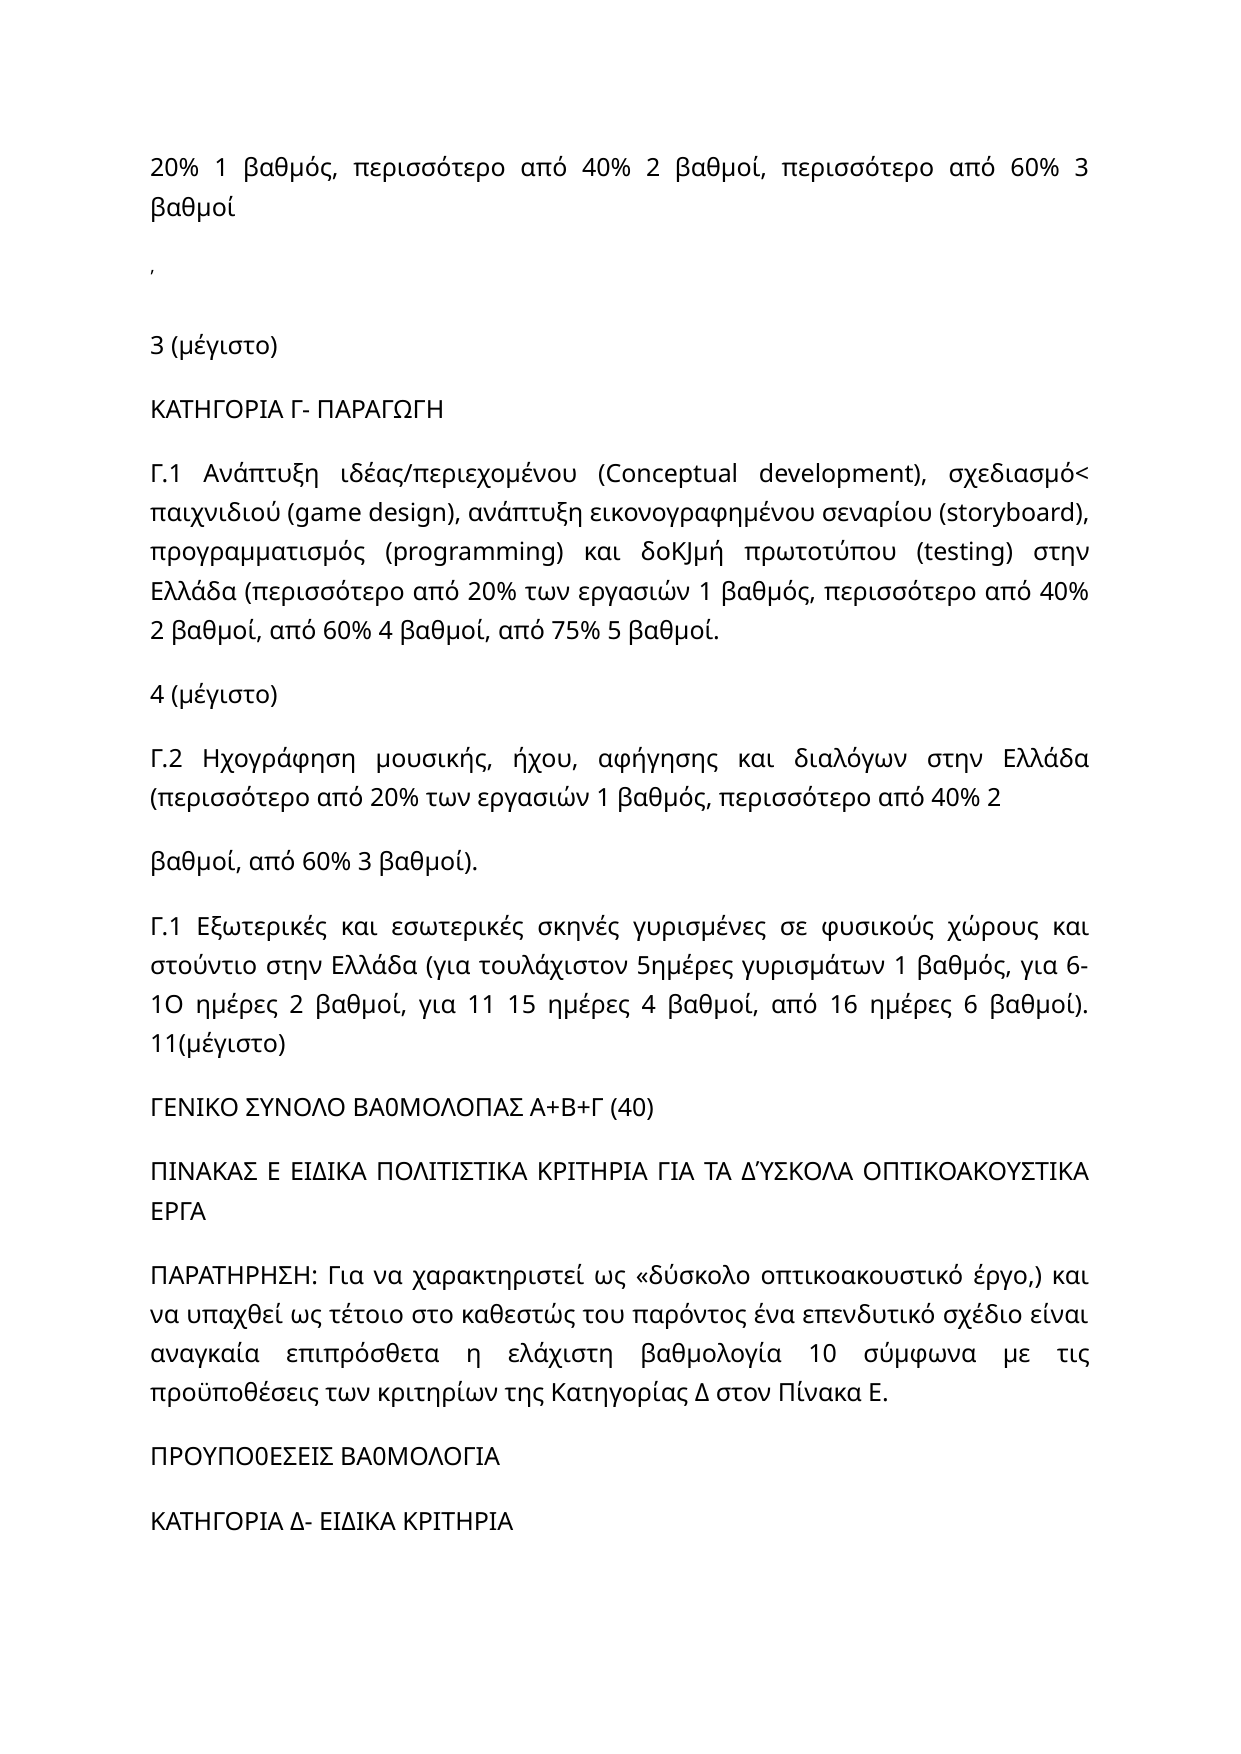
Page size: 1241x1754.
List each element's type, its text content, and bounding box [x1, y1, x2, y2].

text , [150, 253, 1090, 296]
text Γ.2 Ηχογράφηση μουσικής, ήχου, αφήγησης και διαλόγων στην Ελλάδα (περισσότερο από 20% των εργασιών 1 βαθμός, περισσότερο από 40% 2 [150, 741, 1090, 814]
text ΚΑΤΗΓΟΡΙΑ Γ- ΠΑΡΑΓΩΓΗ [150, 391, 1090, 426]
text 4 (μέγιστο) [150, 676, 1090, 711]
text ΠΑΡΑΤΗΡΗΣΗ: Για να χαρακτηριστεί ως «δύσκολο οπτικοακουστικό έργο,) και να υπαχθεί ως τέτοιο στο καθεστώς του παρόντος ένα επενδυτικό σχέδιο είναι αναγκαία επιπρόσθετα η ελάχιστη βαθμολογία 10 σύμφωνα με τις προϋποθέσεις των κριτηρίων της Κατηγορίας Δ στον Πίνακα Ε. [150, 1257, 1090, 1409]
text ΠΙΝΑΚΑΣ Ε ΕΙΔΙΚΑ ΠΟΛΙΤΙΣΤΙΚΑ ΚΡΙΤΗΡΙΑ ΓΙΑ ΤΑ ΔΎΣΚΟΛΑ ΟΠΤΙΚΟΑΚΟΥΣΤΙΚΑ ΕΡΓΑ [150, 1154, 1090, 1227]
text Γ.1 Ανάπτυξη ιδέας/περιεχομένου (Conceptual development), σχεδιασμό< παιχνιδιού (game design), ανάπτυξη εικονογραφημένου σεναρίου (storyboard), προγραμματισμός (programming) και δοΚJμή πρωτοτύπου (testing) στην Ελλάδα (περισσότερο από 20% των εργασιών 1 βαθμός, περισσότερο από 40% 2 βαθμοί, από 60% 4 βαθμοί, από 75% 5 βαθμοί. [150, 456, 1090, 646]
text 3 (μέγιστο) [150, 327, 1090, 361]
text Γ.1 Εξωτερικές και εσωτερικές σκηνές γυρισμένες σε φυσικούς χώρους και στούντιο στην Ελλάδα (για τουλάχιστον 5ημέρες γυρισμάτων 1 βαθμός, για 6-1Ο ημέρες 2 βαθμοί, για 11 15 ημέρες 4 βαθμοί, από 16 ημέρες 6 βαθμοί). 11(μέγιστο) [150, 908, 1090, 1060]
text 20% 1 βαθμός, περισσότερο από 40% 2 βαθμοί, περισσότερο από 60% 3 βαθμοί [150, 150, 1090, 223]
text ΓΕΝΙΚΟ ΣΥΝΟΛΟ ΒΑ0ΜΟΛΟΠΑΣ Α+Β+Γ (40) [150, 1090, 1090, 1124]
text ΚΑΤΗΓΟΡΙΑ Δ- ΕΙΔΙΚΑ ΚΡΙΤΗΡΙΑ [150, 1503, 1090, 1537]
text ΠΡΟΥΠΟ0ΕΣΕΙΣ ΒΑ0ΜΟΛΟΓΙΑ [150, 1439, 1090, 1473]
text βαθμοί, από 60% 3 βαθμοί). [150, 844, 1090, 878]
